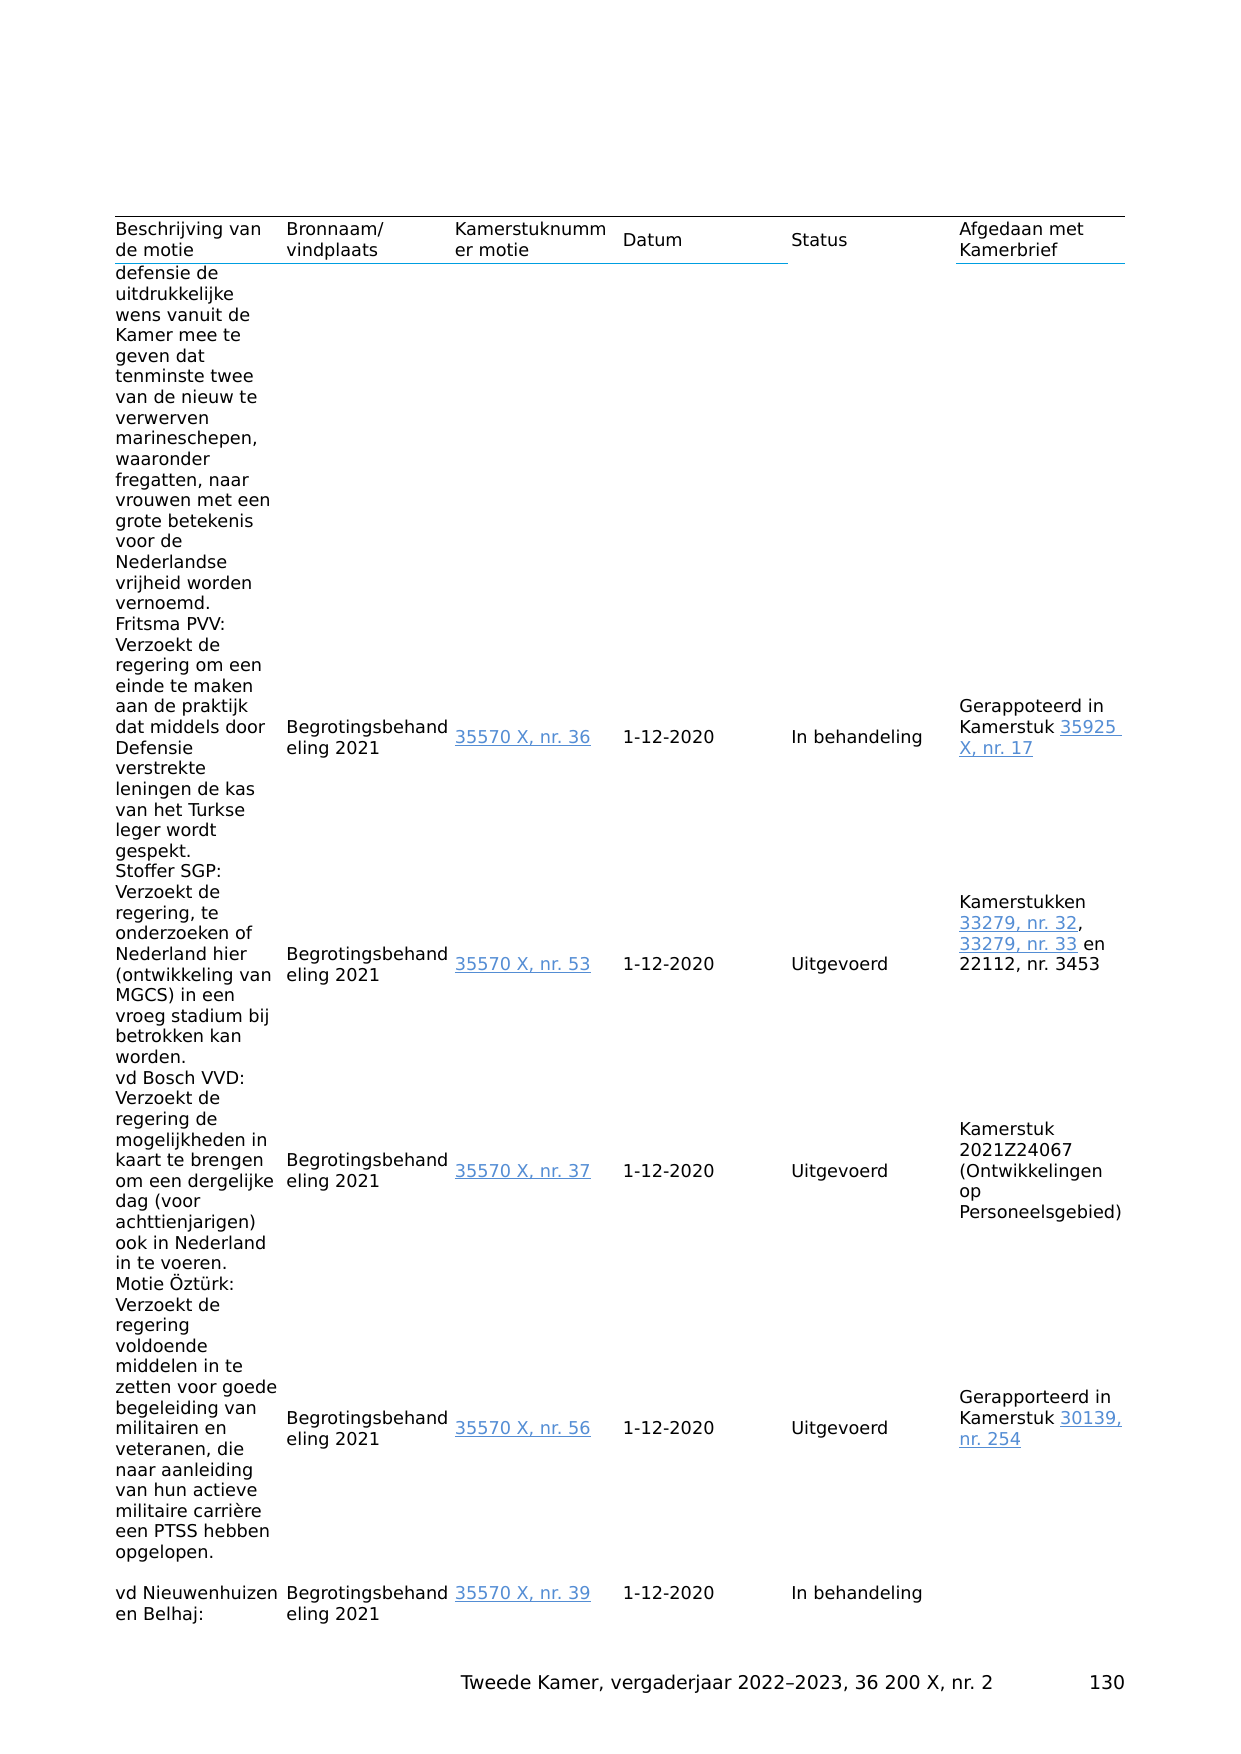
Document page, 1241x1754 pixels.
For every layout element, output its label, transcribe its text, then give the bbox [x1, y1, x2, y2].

table_cell Begrotingsbehandeling 2021 [283, 1068, 452, 1274]
table_cell [620, 264, 788, 614]
table_cell Begrotingsbehandeling 2021 [283, 614, 452, 861]
table_cell Status [788, 217, 956, 263]
table_cell 1-12-2020 [620, 861, 788, 1068]
table_cell 35570 X, nr. 37 [452, 1068, 620, 1274]
table_cell ​Stoffer SGP: Verzoekt de regering, te onderzoeken of Nederland hier (ontwikkeling van MGCS) in een vroeg stadium bij betrokken kan worden. [115, 861, 283, 1068]
table_cell Uitgevoerd [788, 1274, 956, 1583]
table_cell In behandeling [788, 1583, 956, 1624]
table_cell [283, 264, 452, 614]
table_cell [788, 263, 956, 614]
table_cell Datum [620, 217, 788, 263]
table_cell Motie Öztü​rk: ​Verzoekt de regering voldoende middelen in te zetten voor goede begeleiding van militairen en veteranen, die naar aanleiding van hun actieve militaire carrière een PTSS hebben opgelopen.​ [115, 1274, 283, 1583]
table_cell [956, 264, 1125, 614]
table_cell Kamerstuknummer motie [452, 217, 620, 263]
table_cell 35570 X, nr. 39 [452, 1583, 620, 1624]
table_cell In behandeling [788, 614, 956, 861]
table_cell 35570 X, nr. 53 [452, 861, 620, 1068]
table_cell 1-12-2020 [620, 1068, 788, 1274]
table_cell ​Gerappoteerd in Kamerstuk 35925 X, nr. 17 [956, 614, 1125, 861]
table_cell 35570 X, nr. 56 [452, 1274, 620, 1583]
table_cell ​Gerapporteerd in Kamerstuk 30139, nr. 254 [956, 1274, 1125, 1583]
table_cell Begrotingsbehandeling 2021 [283, 861, 452, 1068]
table_cell Uitgevoerd [788, 861, 956, 1068]
table_cell Begrotingsbehandeling 2021 [283, 1274, 452, 1583]
table_cell 1-12-2020 [620, 614, 788, 861]
table_cell [452, 264, 620, 614]
table_cell Afgedaan met Kamerbrief [956, 217, 1125, 263]
table_cell ​Kamerstuk 2021Z24067 (Ontwikkelingen op Personeelsgebied) [956, 1068, 1125, 1274]
table_cell Begrotingsbehandeling 2021 [283, 1583, 452, 1624]
table_cell ​Kamerstukken 33279, nr. 32, 33279, nr. 33 en 22112, nr. 3453​ [956, 861, 1125, 1068]
table_cell ​vd Bosch VVD: Verzoekt de regering de mogelijkheden in kaart te brengen om een dergelijke dag (voor achttienjarigen) ook in Nederland in te voeren. [115, 1068, 283, 1274]
table_cell Bronnaam/ vindplaats [283, 217, 452, 263]
table_cell ​vd Nieuwenhuizen en Belhaj: [115, 1583, 283, 1624]
table_cell [956, 1583, 1125, 1624]
table_cell 1-12-2020 [620, 1583, 788, 1624]
table_cell Beschrijving van de motie [115, 217, 283, 263]
table_header Tabel 52 Door de Staten-Generaal aanvaarde moties [115, 191, 1125, 216]
table_cell defensie de uitdrukkelijke wens vanuit de Kamer mee te geven dat tenminste twee van de nieuw te verwerven marineschepen, waaronder fregatten, naar vrouwen met een grote betekenis voor de Nederlandse vrijheid worden vernoemd. [115, 264, 283, 614]
table_cell Uitgevoerd [788, 1068, 956, 1274]
table_cell 1-12-2020 [620, 1274, 788, 1583]
table_cell 35570 X, nr. 36 [452, 614, 620, 861]
table_cell Fritsma ​PVV: Verzoekt de regering om een einde te maken aan de praktijk dat middels door Defensie verstrekte leningen de kas van het Turkse leger wordt gespekt. [115, 614, 283, 861]
